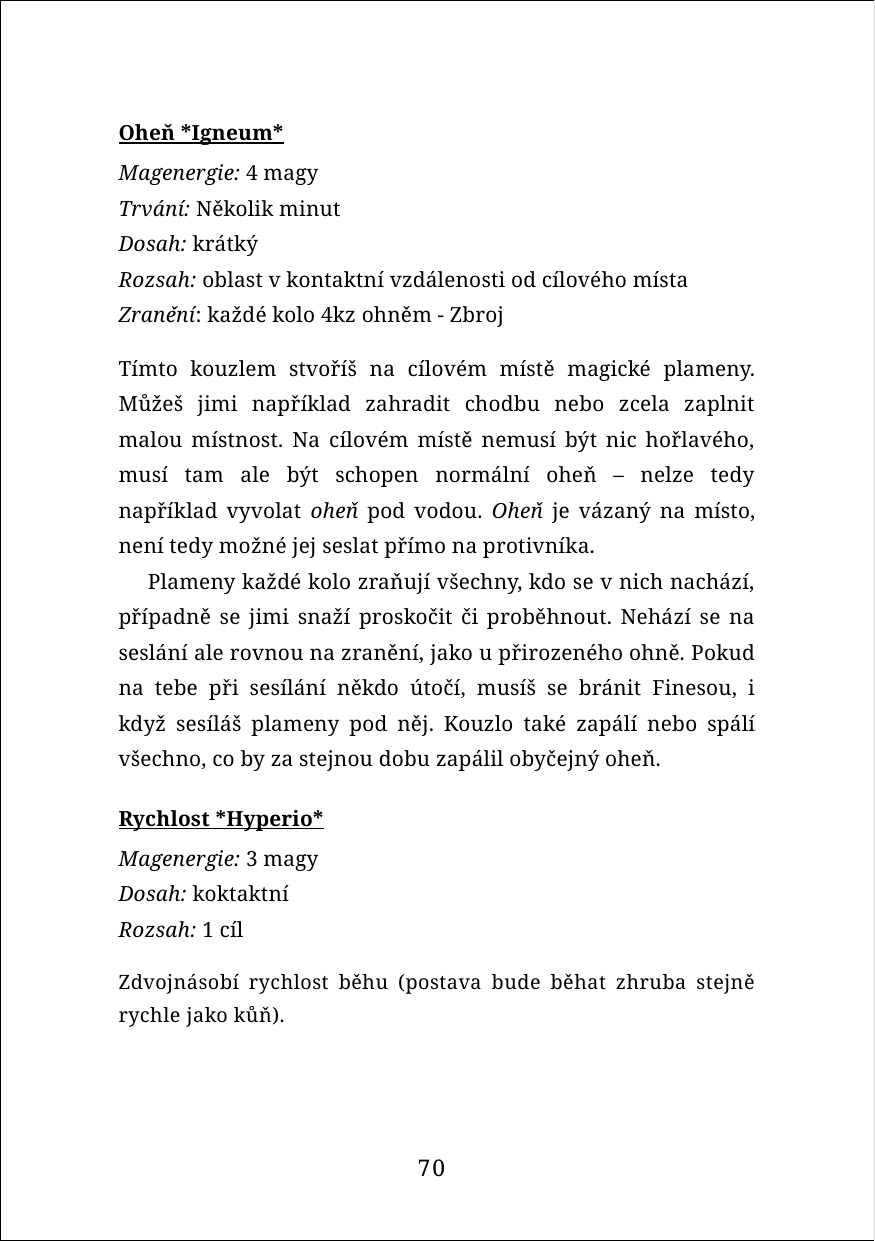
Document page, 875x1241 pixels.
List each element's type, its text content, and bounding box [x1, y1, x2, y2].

subtitle Rychlost *Hyperio* [118, 804, 756, 832]
subtitle Oheň *Igneum* [118, 118, 756, 147]
text Magenergie: 4 magy Trvání: Několik minut Dosah: krátký Rozsah: oblast v kontaktní vzdálenosti od cílového místa Zranění: každé kolo 4kz ohněm - Zbroj [118, 158, 756, 329]
text Magenergie: 3 magy Dosah: koktaktní Rozsah: 1 cíl [118, 844, 756, 943]
text Tímto kouzlem stvoříš na cílovém místě magické plameny. Můžeš jimi například zahradit chodbu nebo zcela zaplnit malou místnost. Na cílovém místě nemusí být nic hořlavého, musí tam ale být schopen normální oheň – nelze tedy například vyvolat oheň pod vodou. Oheň je vázaný na místo, není tedy možné jej seslat přímo na protivníka. Plameny každé kolo zraňují všechny, kdo se v nich nachází, případně se jimi snaží proskočit či proběhnout. Nehází se na seslání ale rovnou na zranění, jako u přirozeného ohně. Pokud na tebe při sesílání někdo útočí, musíš se bránit Finesou, i když sesíláš plameny pod něj. Kouzlo také zapálí nebo spálí všechno, co by za stejnou dobu zapálil obyčejný oheň. [118, 354, 756, 773]
text Zdvojnásobí rychlost běhu (postava bude běhat zhruba stejně rychle jako kůň). [118, 968, 756, 1029]
